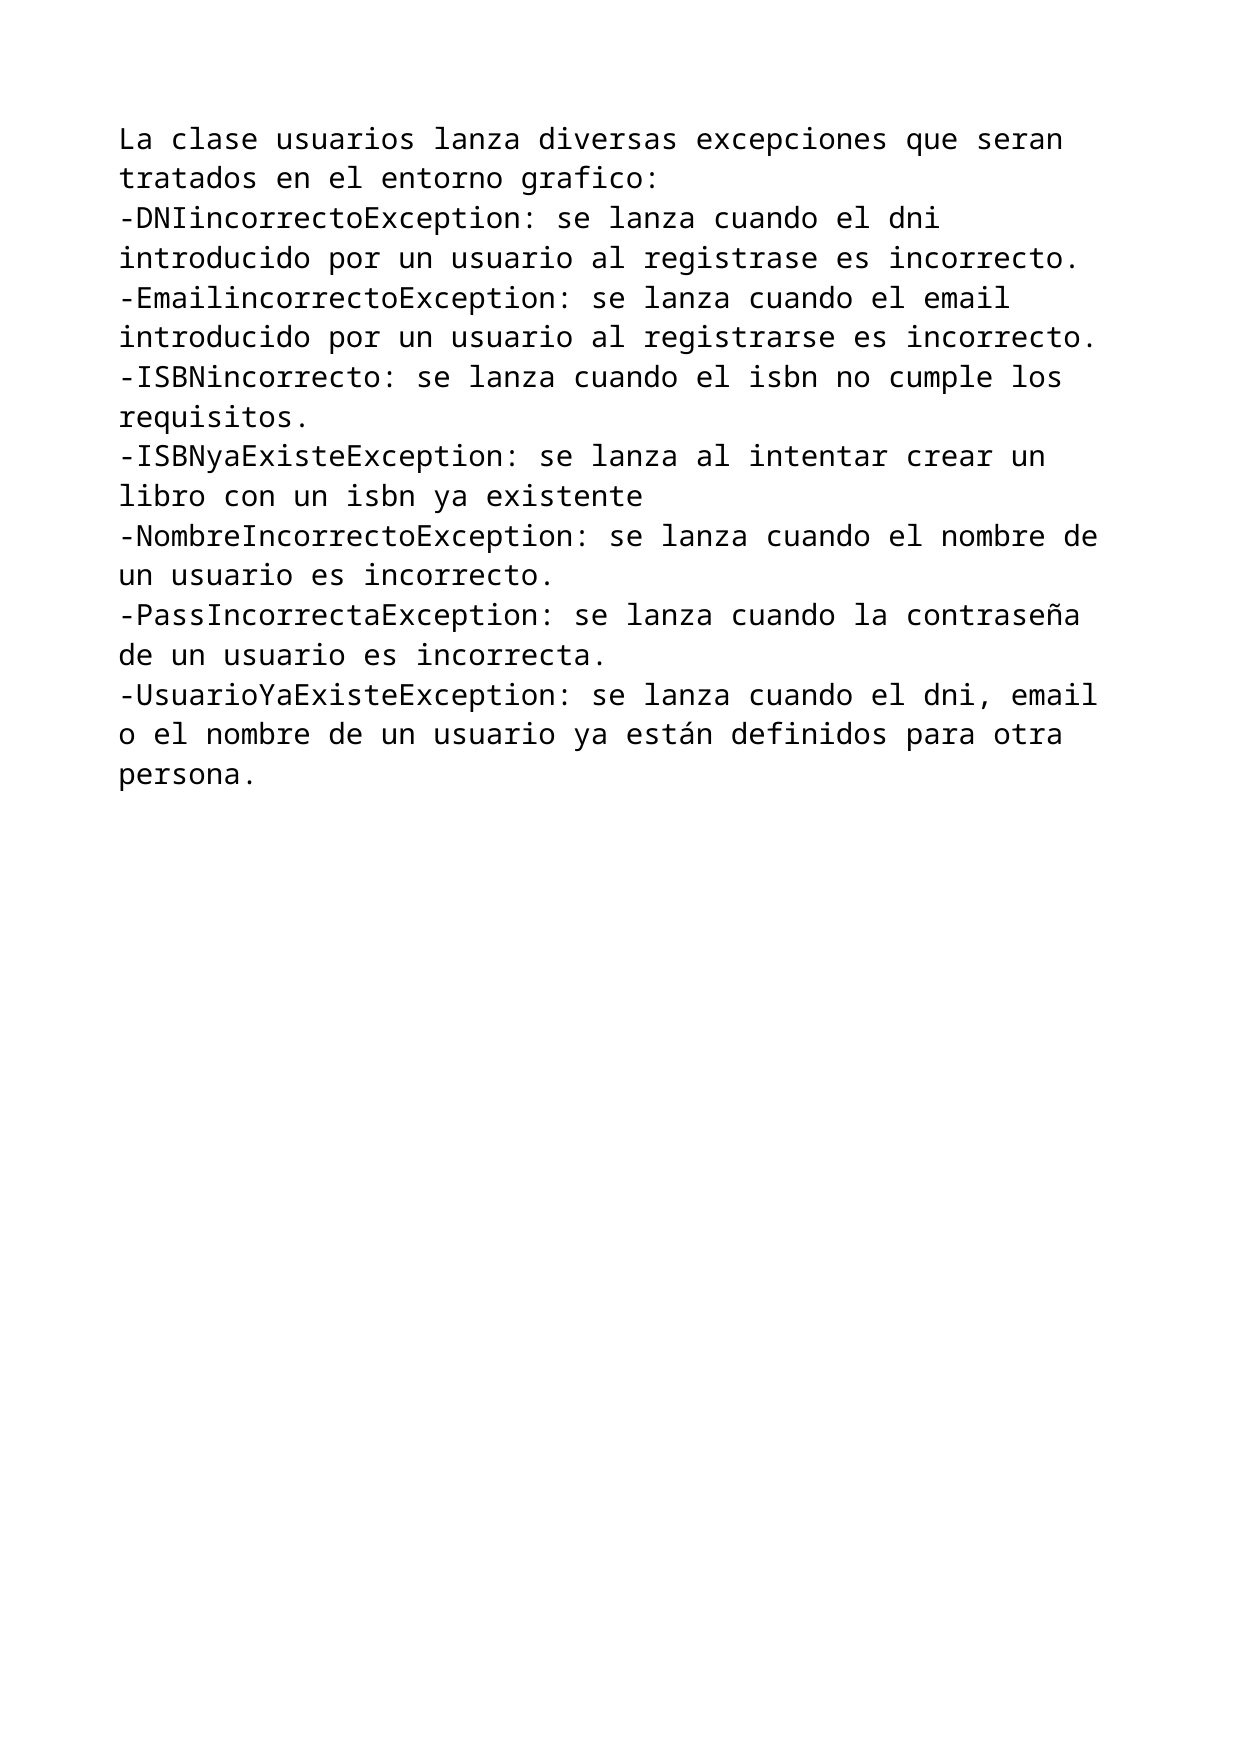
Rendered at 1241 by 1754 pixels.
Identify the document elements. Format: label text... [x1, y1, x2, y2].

text -NombreIncorrectoException: se lanza cuando el nombre de un usuario es incorrecto. [118, 515, 1122, 594]
text -UsuarioYaExisteException: se lanza cuando el dni, email o el nombre de un usuario ya están definidos para otra persona. [118, 674, 1122, 793]
text La clase usuarios lanza diversas excepciones que seran tratados en el entorno grafico: [118, 118, 1122, 197]
text -EmailincorrectoException: se lanza cuando el email introducido por un usuario al registrarse es incorrecto. [118, 277, 1122, 356]
text -ISBNincorrecto: se lanza cuando el isbn no cumple los requisitos. [118, 356, 1122, 436]
text -ISBNyaExisteException: se lanza al intentar crear un libro con un isbn ya existente [118, 436, 1122, 515]
text -DNIincorrectoException: se lanza cuando el dni introducido por un usuario al registrase es incorrecto. [118, 197, 1122, 277]
text -PassIncorrectaException: se lanza cuando la contraseña de un usuario es incorrecta. [118, 594, 1122, 674]
